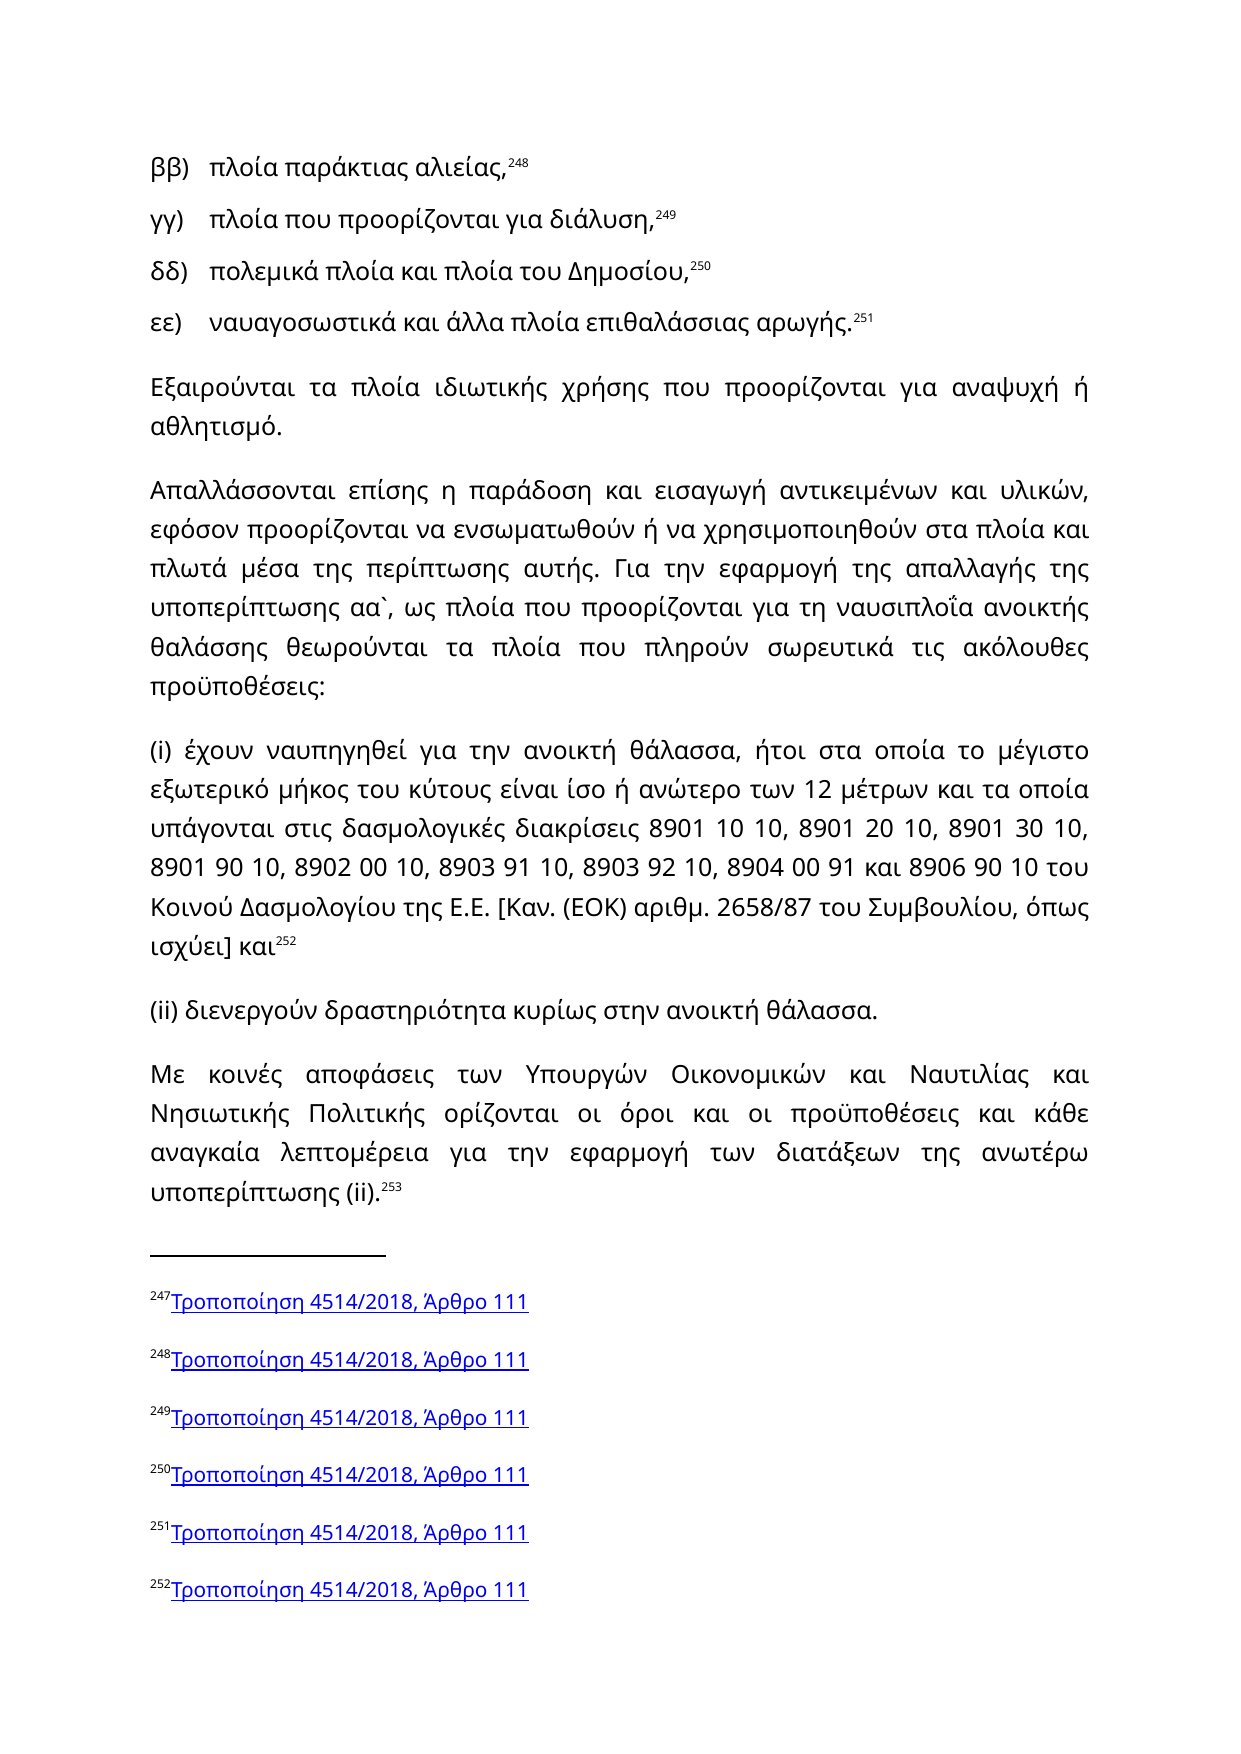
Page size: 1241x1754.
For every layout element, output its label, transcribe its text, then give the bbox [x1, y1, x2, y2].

text Με κοινές αποφάσεις των Υπουργών Οικονομικών και Ναυτιλίας και Νησιωτικής Πολιτικής ορίζονται οι όροι και οι προϋποθέσεις και κάθε αναγκαία λεπτομέρεια για την εφαρμογή των διατάξεων της ανωτέρω υποπερίπτωσης (ii). [150, 1057, 1090, 1208]
text Απαλλάσσονται επίσης η παράδοση και εισαγωγή αντικειμένων και υλικών, εφόσον προορίζονται να ενσωματωθούν ή να χρησιμοποιηθούν στα πλοία και πλωτά μέσα της περίπτωσης αυτής. Για την εφαρμογή της απαλλαγής της υποπερίπτωσης αα`, ως πλοία που προορίζονται για τη ναυσιπλοΐα ανοικτής θαλάσσης θεωρούνται τα πλοία που πληρούν σωρευτικά τις ακόλουθες προϋποθέσεις: [150, 472, 1090, 702]
list δδ) πολεμικά πλοία και πλοία του Δημοσίου, [150, 253, 1090, 287]
text Τροποποίηση 4514/2018, Άρθρο 111 [150, 1576, 1090, 1604]
text (ii) διενεργούν δραστηριότητα κυρίως στην ανοικτή θάλασσα. [150, 992, 1090, 1027]
text Τροποποίηση 4514/2018, Άρθρο 111 [150, 1403, 1090, 1431]
text Τροποποίηση 4514/2018, Άρθρο 111 [150, 1518, 1090, 1546]
text Τροποποίηση 4514/2018, Άρθρο 111 [150, 1287, 1090, 1316]
list ββ) πλοία παράκτιας αλιείας, [150, 150, 1090, 184]
text Εξαιρούνται τα πλοία ιδιωτικής χρήσης που προορίζονται για αναψυχή ή αθλητισμό. [150, 369, 1090, 442]
text (i) έχουν ναυπηγηθεί για την ανοικτή θάλασσα, ήτοι στα οποία το μέγιστο εξωτερικό μήκος του κύτους είναι ίσο ή ανώτερο των 12 μέτρων και τα οποία υπάγονται στις δασμολογικές διακρίσεις 8901 10 10, 8901 20 10, 8901 30 10, 8901 90 10, 8902 00 10, 8903 91 10, 8903 92 10, 8904 00 91 και 8906 90 10 του Κοινού Δασμολογίου της Ε.Ε. [Καν. (ΕΟΚ) αριθμ. 2658/87 του Συμβουλίου, όπως ισχύει] και [150, 732, 1090, 962]
text Τροποποίηση 4514/2018, Άρθρο 111 [150, 1345, 1090, 1373]
list γγ) πλοία που προορίζονται για διάλυση, [150, 202, 1090, 236]
list εε) ναυαγοσωστικά και άλλα πλοία επιθαλάσσιας αρωγής. [150, 305, 1090, 339]
text Τροποποίηση 4514/2018, Άρθρο 111 [150, 1460, 1090, 1489]
